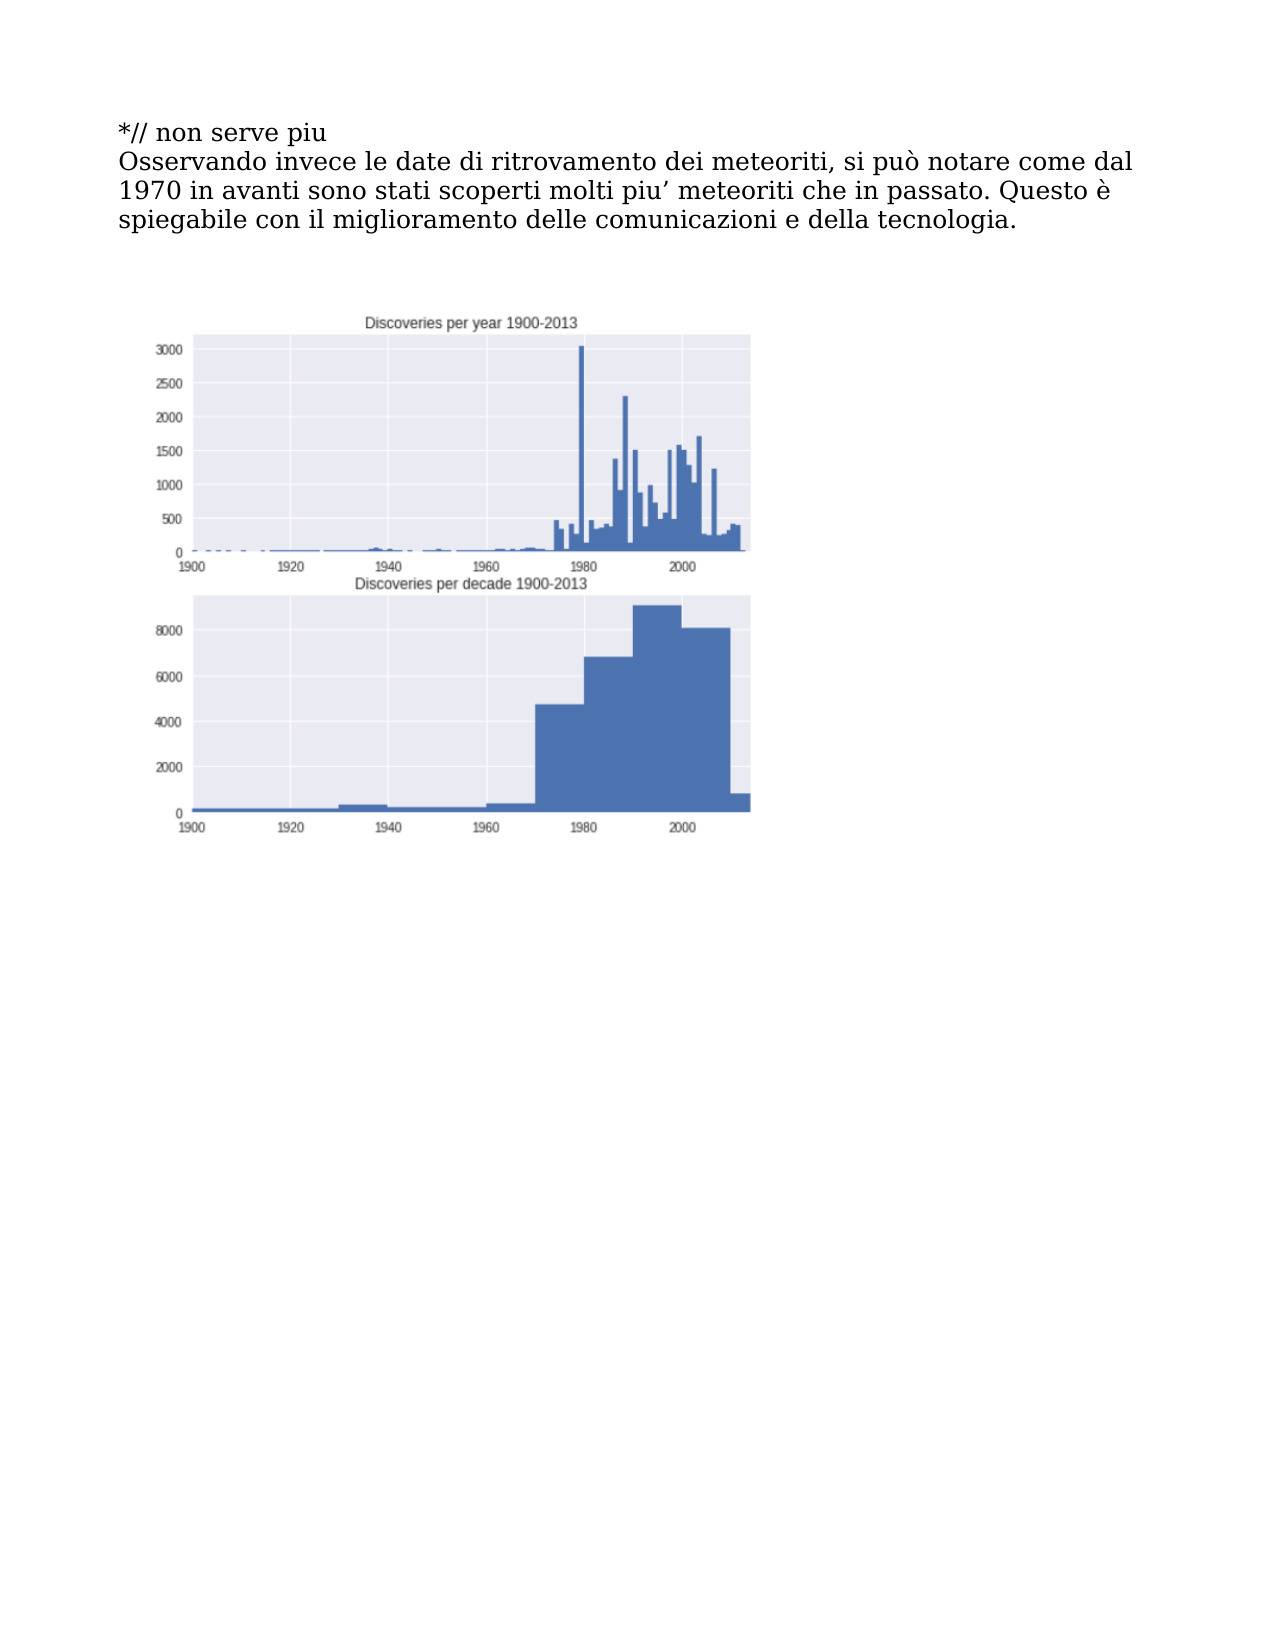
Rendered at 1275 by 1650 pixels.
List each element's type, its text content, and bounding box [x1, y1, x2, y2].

picture [127, 303, 875, 861]
text Osservando invece le date di ritrovamento dei meteoriti, si può notare come dal 1970 in avanti sono stati scoperti molti piu’ meteoriti che in passato. Questo è spiegabile con il miglioramento delle comunicazioni e della tecnologia. [118, 147, 1157, 235]
text *// non serve piu [118, 118, 1157, 147]
